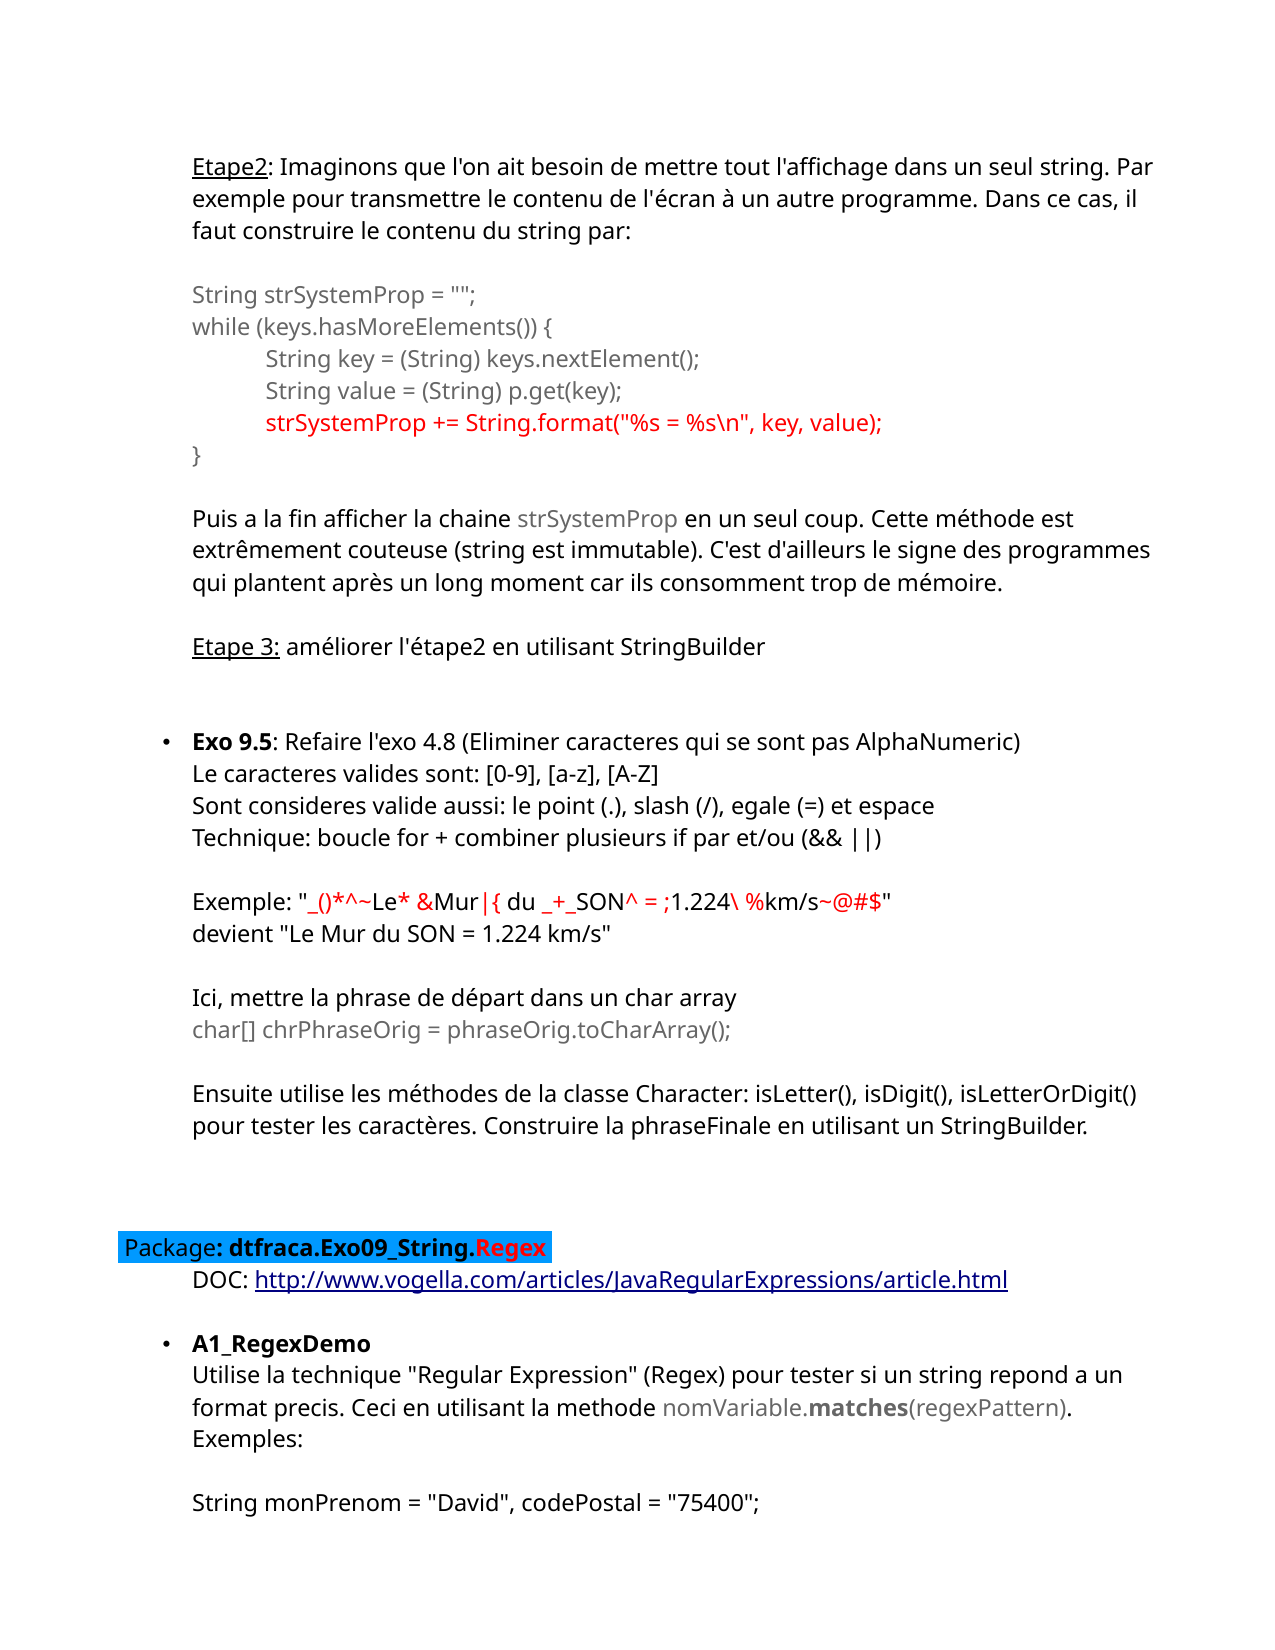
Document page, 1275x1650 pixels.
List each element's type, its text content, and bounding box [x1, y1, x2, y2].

list } Puis a la fin afficher la chaine strSystemProp en un seul coup. Cette méthode est extrêmement couteuse (string est immutable). C'est d'ailleurs le signe des programmes qui plantent après un long moment car ils consomment trop de mémoire. Etape 3: améliorer l'étape2 en utilisant StringBuilder [162, 438, 1157, 726]
list Package: dtfraca.Exo09_String.Regex [88, 1199, 1157, 1263]
list String value = (String) p.get(key); [236, 374, 1157, 406]
list Sont consideres valide aussi: le point (.), slash (/), egale (=) et espace Technique: boucle for + combiner plusieurs if par et/ou (&& ||) Exemple: "_()*^~Le* &Mur|{ du _+_SON^ = ;1.224\ %km/s~@#$" devient "Le Mur du SON = 1.224 km/s" Ici, mettre la phrase de départ dans un char array char[] chrPhraseOrig = phraseOrig.toCharArray(); Ensuite utilise les méthodes de la classe Character: isLetter(), isDigit(), isLetterOrDigit() pour tester les caractères. Construire la phraseFinale en utilisant un StringBuilder. [162, 790, 1157, 1170]
list A1_RegexDemo Utilise la technique "Regular Expression" (Regex) pour tester si un string repond a un format precis. Ceci en utilisant la methode nomVariable.matches(regexPattern). Exemples: String monPrenom = "David", codePostal = "75400"; [162, 1327, 1157, 1519]
list Exo 9.5: Refaire l'exo 4.8 (Eliminer caracteres qui se sont pas AlphaNumeric) Le caracteres valides sont: [0-9], [a-z], [A-Z] [162, 726, 1157, 790]
list Etape2: Imaginons que l'on ait besoin de mettre tout l'affichage dans un seul string. Par exemple pour transmettre le contenu de l'écran à un autre programme. Dans ce cas, il faut construire le contenu du string par: String strSystemProp = ""; while (keys.hasMoreElements()) { [162, 118, 1157, 342]
list DOC: http://www.vogella.com/articles/JavaRegularExpressions/article.html [162, 1263, 1157, 1327]
list String key = (String) keys.nextElement(); [236, 342, 1157, 374]
list strSystemProp += String.format("%s = %s\n", key, value); [236, 406, 1157, 438]
